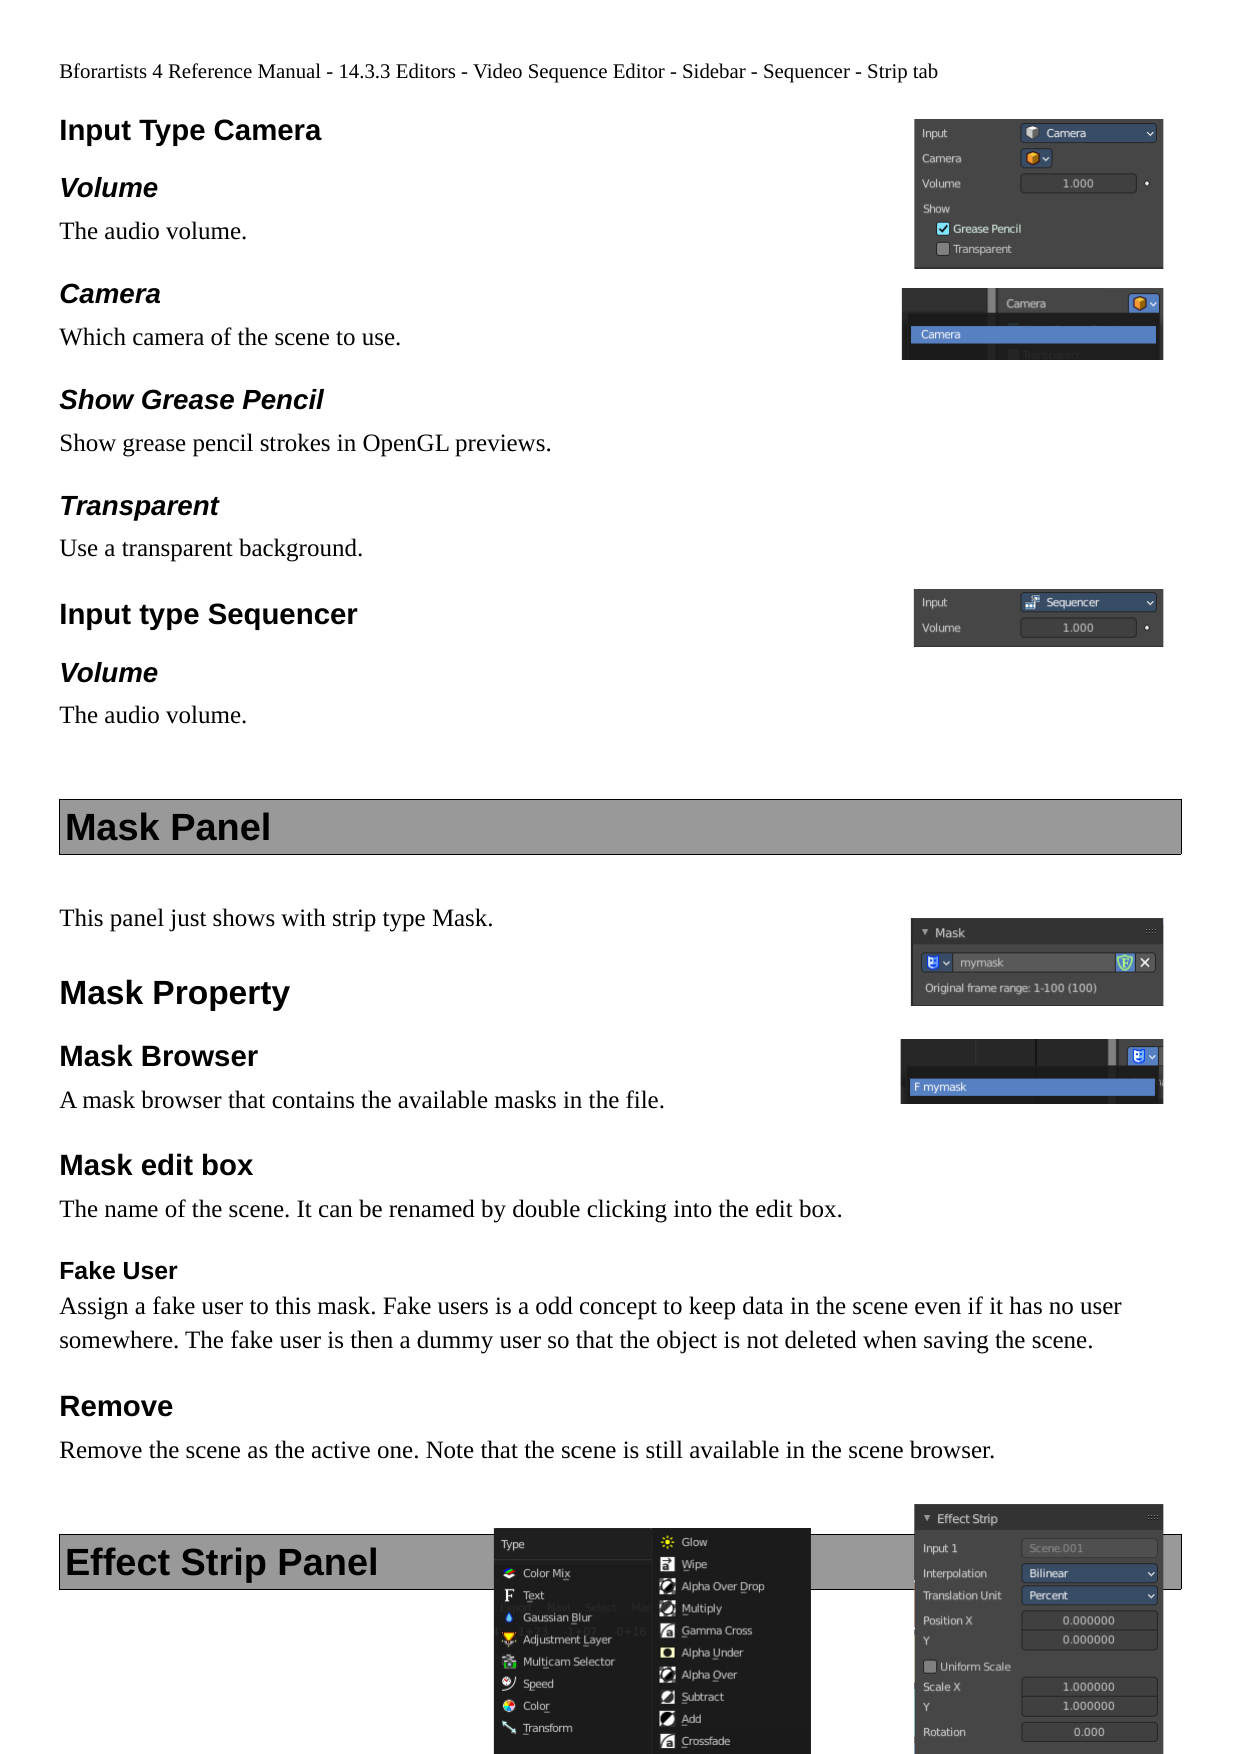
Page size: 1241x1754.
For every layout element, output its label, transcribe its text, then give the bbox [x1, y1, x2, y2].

subtitle [1164, 171, 1181, 203]
subtitle Show Grease Pencil [59, 383, 1181, 415]
picture [914, 1504, 1164, 1754]
text The name of the scene. It can be renamed by double clicking into the edit box. [59, 1194, 1181, 1223]
picture [901, 288, 1164, 360]
picture [900, 1039, 1164, 1104]
text Remove the scene as the active one. Note that the scene is still available in the scene browser. [59, 1435, 1181, 1464]
subtitle Mask Browser [59, 1038, 1181, 1072]
subtitle Transparent [59, 489, 1181, 521]
table_header Effect Strip Panel [60, 1535, 493, 1589]
subtitle Volume [59, 656, 1181, 688]
subtitle Mask edit box [59, 1148, 1181, 1182]
text Use a transparent background. [59, 533, 1181, 562]
text [1164, 216, 1181, 244]
subtitle Remove [59, 1389, 1181, 1423]
table_header [811, 1535, 914, 1589]
table_header [1164, 1535, 1181, 1589]
subtitle Fake User [59, 1256, 1181, 1285]
subtitle Mask Property [59, 973, 1181, 1011]
text This panel just shows with strip type Mask. [59, 903, 1181, 932]
picture [910, 918, 1164, 1006]
subtitle Input type Sequencer [59, 597, 913, 631]
text Assign a fake user to this mask. Fake users is a odd concept to keep data in the scene even if it has no user somewhere. The fake user is then a dummy user so that the object is not deleted when saving the scene. [59, 1291, 1181, 1354]
picture [913, 589, 1164, 647]
subtitle [1164, 597, 1181, 631]
picture [914, 119, 1164, 269]
text The audio volume. [59, 700, 1181, 729]
picture [493, 1528, 811, 1754]
subtitle Volume [59, 171, 914, 203]
text A mask browser that contains the available masks in the file. [59, 1085, 1181, 1113]
subtitle Camera [59, 277, 1181, 309]
text Show grease pencil strokes in OpenGL previews. [59, 428, 1181, 456]
subtitle Input Type Camera [59, 113, 1181, 146]
text The audio volume. [59, 216, 914, 244]
text Which camera of the scene to use. [59, 322, 901, 350]
table_header Mask Panel [60, 800, 1181, 854]
